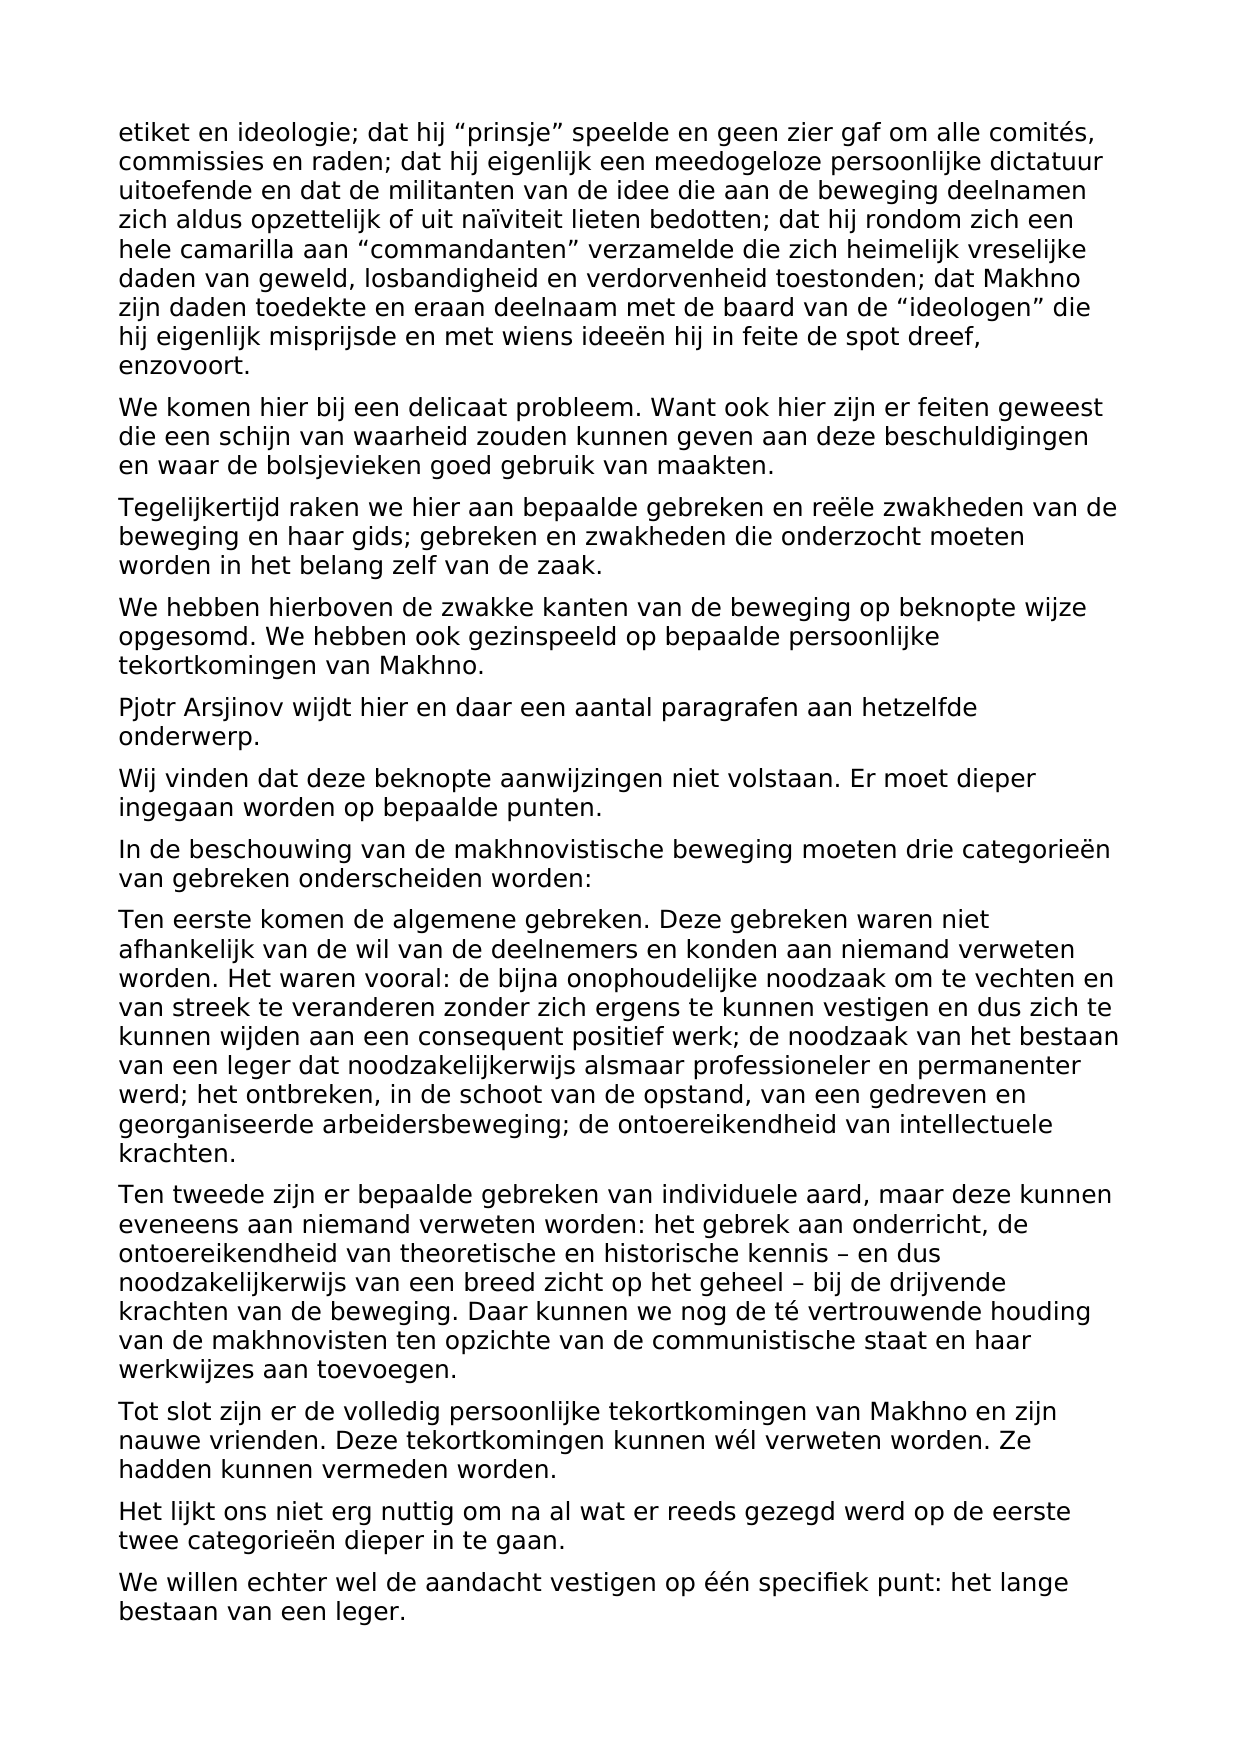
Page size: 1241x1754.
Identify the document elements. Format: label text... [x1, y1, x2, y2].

text We willen echter wel de aandacht vestigen op één specifiek punt: het lange bestaan van een leger. [118, 1568, 1122, 1626]
text Wij vinden dat deze beknopte aanwijzingen niet volstaan. Er moet dieper ingegaan worden op bepaalde punten. [118, 764, 1122, 822]
text Ten eerste komen de algemene gebreken. Deze gebreken waren niet afhankelijk van de wil van de deelnemers en konden aan niemand verweten worden. Het waren vooral: de bijna onophoudelijke noodzaak om te vechten en van streek te veranderen zonder zich ergens te kunnen vestigen en dus zich te kunnen wijden aan een consequent positief werk; de noodzaak van het bestaan van een leger dat noodzakelijkerwijs alsmaar professioneler en permanenter werd; het ontbreken, in de schoot van de opstand, van een gedreven en georganiseerde arbeidersbeweging; de ontoereikendheid van intellectuele krachten. [118, 906, 1122, 1168]
text Tegelijkertijd raken we hier aan bepaalde gebreken en reële zwakheden van de beweging en haar gids; gebreken en zwakheden die onderzocht moeten worden in het belang zelf van de zaak. [118, 493, 1122, 581]
text Pjotr Arsjinov wijdt hier en daar een aantal paragrafen aan hetzelfde onderwerp. [118, 693, 1122, 751]
text In de beschouwing van de makhnovistische beweging moeten drie categorieën van gebreken onderscheiden worden: [118, 835, 1122, 893]
text We komen hier bij een delicaat probleem. Want ook hier zijn er feiten geweest die een schijn van waarheid zouden kunnen geven aan deze beschuldigingen en waar de bolsjevieken goed gebruik van maakten. [118, 393, 1122, 481]
text etiket en ideologie; dat hij “prinsje” speelde en geen zier gaf om alle comités, commissies en raden; dat hij eigenlijk een meedogeloze persoonlijke dictatuur uitoefende en dat de militanten van de idee die aan de beweging deelnamen zich aldus opzettelijk of uit naïviteit lieten bedotten; dat hij rondom zich een hele camarilla aan “commandanten” verzamelde die zich heimelijk vreselijke daden van geweld, losbandigheid en verdorvenheid toestonden; dat Makhno zijn daden toedekte en eraan deelnaam met de baard van de “ideologen” die hij eigenlijk misprijsde en met wiens ideeën hij in feite de spot dreef, enzovoort. [118, 118, 1122, 381]
text Het lijkt ons niet erg nuttig om na al wat er reeds gezegd werd op de eerste twee categorieën dieper in te gaan. [118, 1497, 1122, 1556]
text Ten tweede zijn er bepaalde gebreken van individuele aard, maar deze kunnen eveneens aan niemand verweten worden: het gebrek aan onderricht, de ontoereikendheid van theoretische en historische kennis – en dus noodzakelijkerwijs van een breed zicht op het geheel – bij de drijvende krachten van de beweging. Daar kunnen we nog de té vertrouwende houding van de makhnovisten ten opzichte van de communistische staat en haar werkwijzes aan toevoegen. [118, 1181, 1122, 1385]
text Tot slot zijn er de volledig persoonlijke tekortkomingen van Makhno en zijn nauwe vrienden. Deze tekortkomingen kunnen wél verweten worden. Ze hadden kunnen vermeden worden. [118, 1397, 1122, 1485]
text We hebben hierboven de zwakke kanten van de beweging op beknopte wijze opgesomd. We hebben ook gezinspeeld op bepaalde persoonlijke tekortkomingen van Makhno. [118, 593, 1122, 681]
